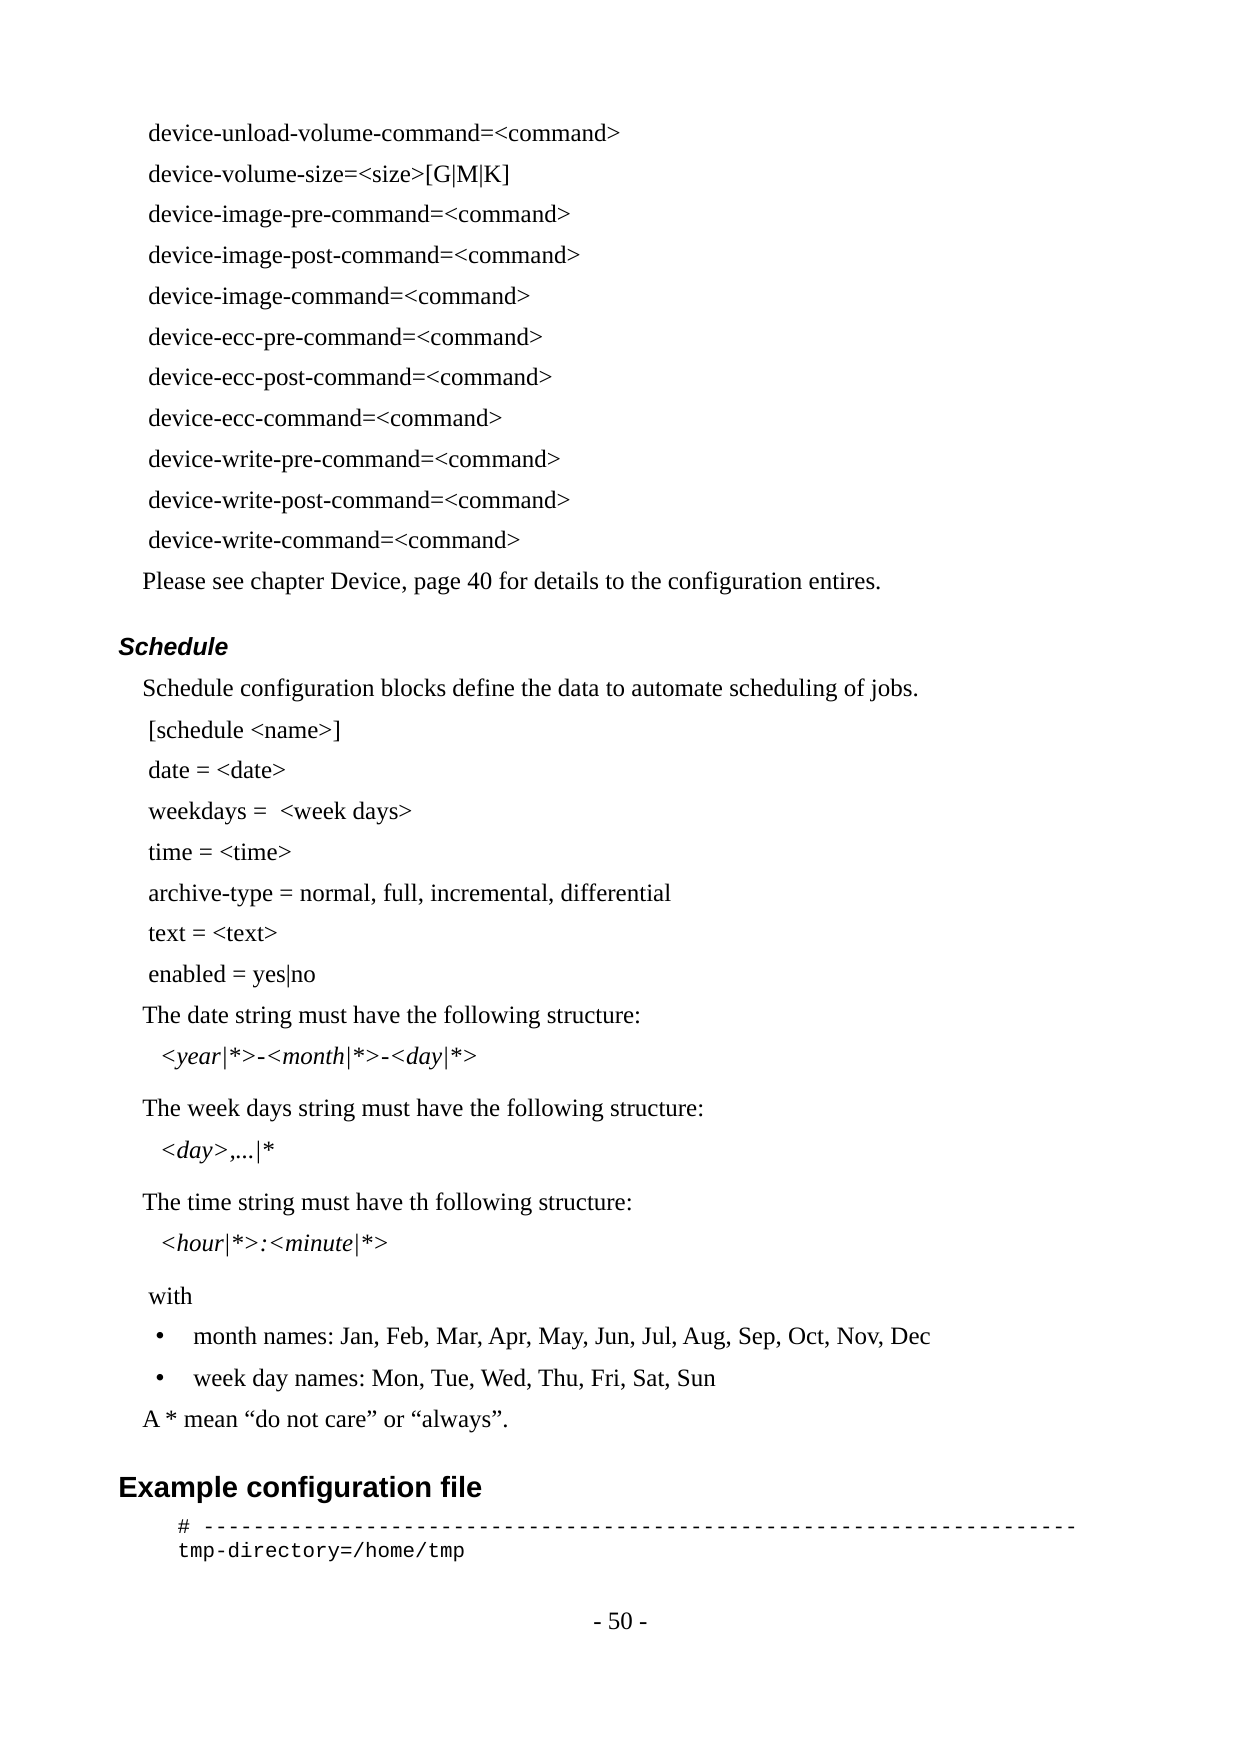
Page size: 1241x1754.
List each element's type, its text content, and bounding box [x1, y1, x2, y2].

text The time string must have th following structure: [118, 1187, 1122, 1216]
text device-ecc-post-command=<command> [148, 362, 1122, 391]
text enabled = yes|no [148, 959, 1122, 988]
text tmp-directory=/home/tmp [177, 1540, 1122, 1563]
text <day>,...|* [159, 1135, 1122, 1163]
text <hour|*>:<minute|*> [159, 1228, 1122, 1257]
subtitle Example configuration file [118, 1470, 1122, 1504]
text device-write-pre-command=<command> [148, 444, 1122, 473]
text [schedule <name>] [148, 715, 1122, 743]
text <year|*>-<month|*>-<day|*> [159, 1041, 1122, 1070]
text Schedule configuration blocks define the data to automate scheduling of jobs. [118, 673, 1122, 702]
text device-image-post-command=<command> [148, 240, 1122, 269]
list week day names: Mon, Tue, Wed, Thu, Fri, Sat, Sun [156, 1363, 1122, 1391]
text device-write-command=<command> [148, 525, 1122, 554]
text device-ecc-pre-command=<command> [148, 322, 1122, 351]
text device-image-command=<command> [148, 281, 1122, 310]
text device-write-post-command=<command> [148, 485, 1122, 513]
text device-volume-size=<size>[G|M|K] [148, 159, 1122, 188]
text A * mean “do not care” or “always”. [118, 1404, 1122, 1433]
text with [148, 1281, 1122, 1309]
text weekdays = <week days> [148, 796, 1122, 825]
text time = <time> [148, 837, 1122, 866]
text date = <date> [148, 755, 1122, 784]
text text = <text> [148, 918, 1122, 947]
subtitle Schedule [118, 632, 1122, 661]
text # ---------------------------------------------------------------------- [177, 1516, 1122, 1540]
text The week days string must have the following structure: [118, 1093, 1122, 1122]
text device-image-pre-command=<command> [148, 199, 1122, 228]
text archive-type = normal, full, incremental, differential [148, 878, 1122, 906]
text Please see chapter Device, page 41 for details to the configuration entires. [118, 566, 1122, 595]
text device-ecc-command=<command> [148, 403, 1122, 432]
list month names: Jan, Feb, Mar, Apr, May, Jun, Jul, Aug, Sep, Oct, Nov, Dec [156, 1321, 1122, 1350]
text device-unload-volume-command=<command> [148, 118, 1122, 147]
text The date string must have the following structure: [118, 1000, 1122, 1028]
